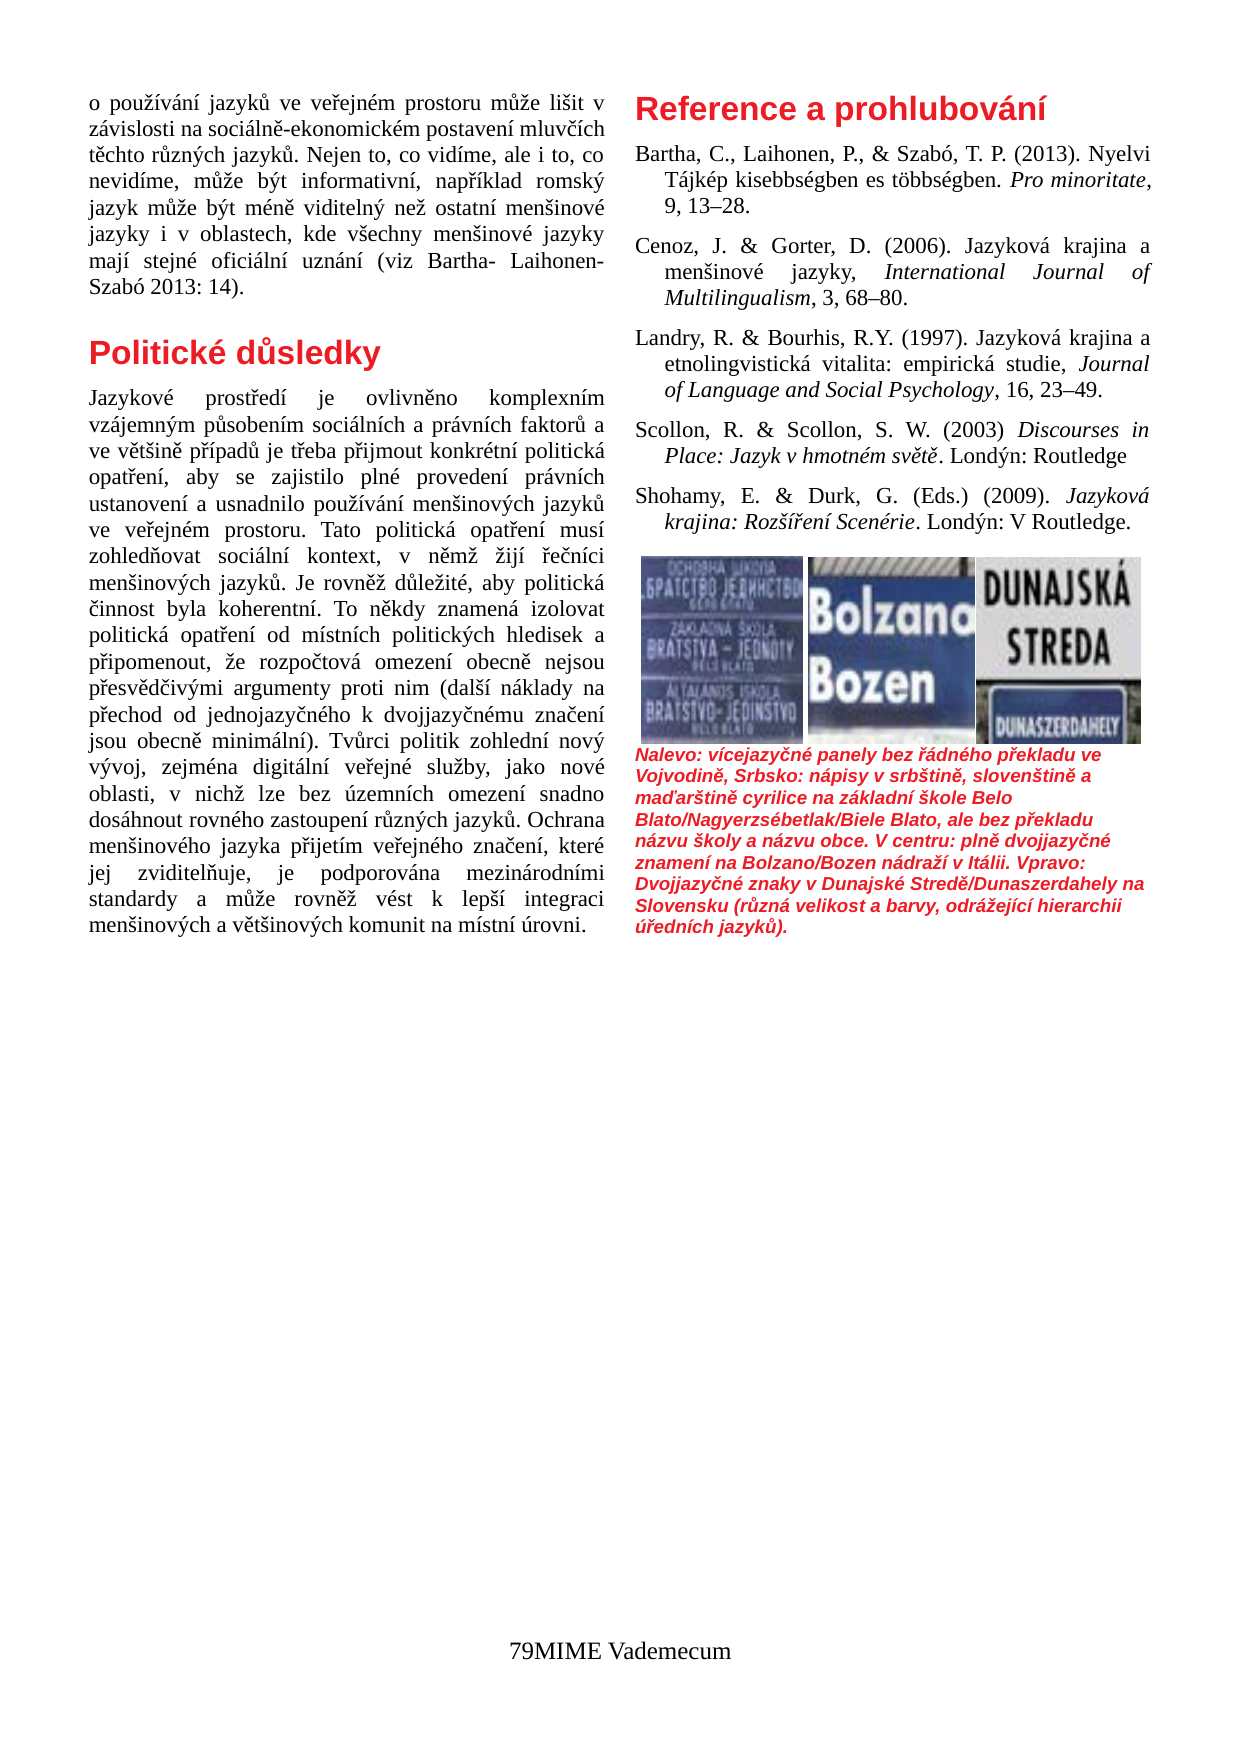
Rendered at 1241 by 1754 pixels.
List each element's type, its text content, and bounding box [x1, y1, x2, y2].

subtitle Reference a prohlubování [635, 88, 1152, 127]
picture [976, 557, 1141, 744]
text Jazykové prostředí je ovlivněno komplexním vzájemným působením sociálních a právních faktorů a ve většině případů je třeba přijmout konkrétní politická opatření, aby se zajistilo plné provedení právních ustanovení a usnadnilo používání menšinových jazyků ve veřejném prostoru. Tato politická opatření musí zohledňovat sociální kontext, v němž žijí řečníci menšinových jazyků. Je rovněž důležité, aby politická činnost byla koherentní. To někdy znamená izolovat politická opatření od místních politických hledisek a připomenout, že rozpočtová omezení obecně nejsou přesvědčivými argumenty proti nim (další náklady na přechod od jednojazyčného k dvojjazyčnému značení jsou obecně minimální). Tvůrci politik zohlední nový vývoj, zejména digitální veřejné služby, jako nové oblasti, v nichž lze bez územních omezení snadno dosáhnout rovného zastoupení různých jazyků. Ochrana menšinového jazyka přijetím veřejného značení, které jej zviditelňuje, je podporována mezinárodními standardy a může rovněž vést k lepší integraci menšinových a většinových komunit na místní úrovni. [88, 384, 605, 938]
picture [641, 556, 803, 744]
picture [808, 557, 975, 744]
text Landry, R. & Bourhis, R.Y. (1997). Jazyková krajina a etnolingvistická vitalita: empirická studie, Journal of Language and Social Psychology, 16, 23–49. [635, 324, 1152, 403]
text Nalevo: vícejazyčné panely bez řádného překladu ve Vojvodině, Srbsko: nápisy v srbštině, slovenštině a maďarštině cyrilice na základní škole Belo Blato/Nagyerzsébetlak/Biele Blato, ale bez překladu názvu školy a názvu obce. V centru: plně dvojjazyčné znamení na Bolzano/Bozen nádraží v Itálii. Vpravo: Dvojjazyčné znaky v Dunajské Stredě/Dunaszerdahely na Slovensku (různá velikost a barvy, odrážející hierarchii úředních jazyků). [635, 547, 1152, 938]
text Cenoz, J. & Gorter, D. (2006). Jazyková krajina a menšinové jazyky, International Journal of Multilingualism, 3, 68–80. [635, 232, 1152, 311]
text Shohamy, E. & Durk, G. (Eds.) (2009). Jazyková krajina: Rozšíření Scenérie. Londýn: V Routledge. [635, 482, 1152, 534]
text Bartha, C., Laihonen, P., & Szabó, T. P. (2013). Nyelvi Tájkép kisebbségben es többségben. Pro minoritate, 9, 13–28. [635, 140, 1152, 219]
text o používání jazyků ve veřejném prostoru může lišit v závislosti na sociálně-ekonomickém postavení mluvčích těchto různých jazyků. Nejen to, co vidíme, ale i to, co nevidíme, může být informativní, například romský jazyk může být méně viditelný než ostatní menšinové jazyky i v oblastech, kde všechny menšinové jazyky mají stejné oficiální uznání (viz Bartha- Laihonen-Szabó 2013: 14). [88, 88, 605, 299]
subtitle Politické důsledky [88, 333, 605, 372]
text Scollon, R. & Scollon, S. W. (2003) Discourses in Place: Jazyk v hmotném světě. Londýn: Routledge [635, 416, 1152, 469]
